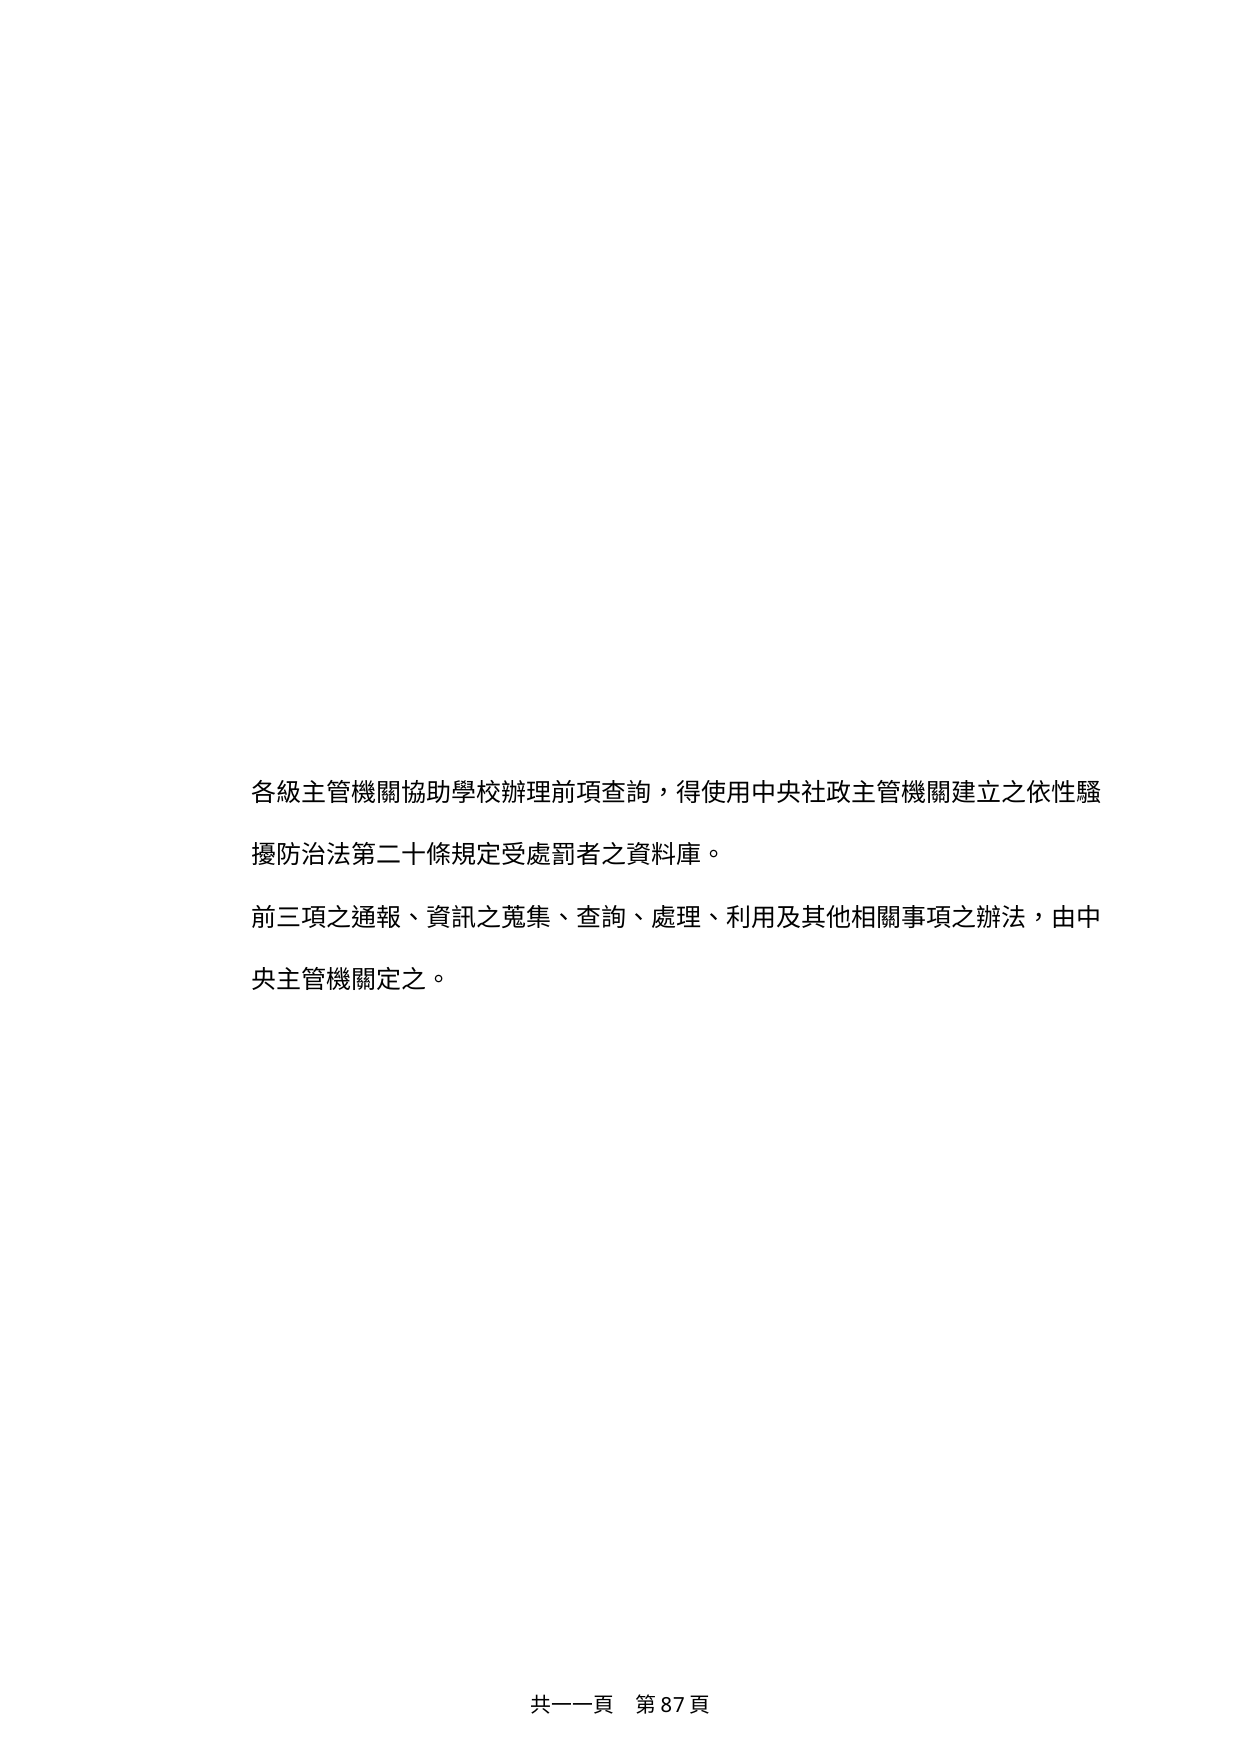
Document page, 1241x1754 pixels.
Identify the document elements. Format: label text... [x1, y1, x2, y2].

text 前三項之通報、資訊之蒐集、查詢、處理、利用及其他相關事項之辦法，由中央主管機關定之。 [251, 874, 1122, 999]
text 各級主管機關協助學校辦理前項查詢，得使用中央社政主管機關建立之依性騷擾防治法第二十條規定受處罰者之資料庫。 [251, 749, 1122, 874]
